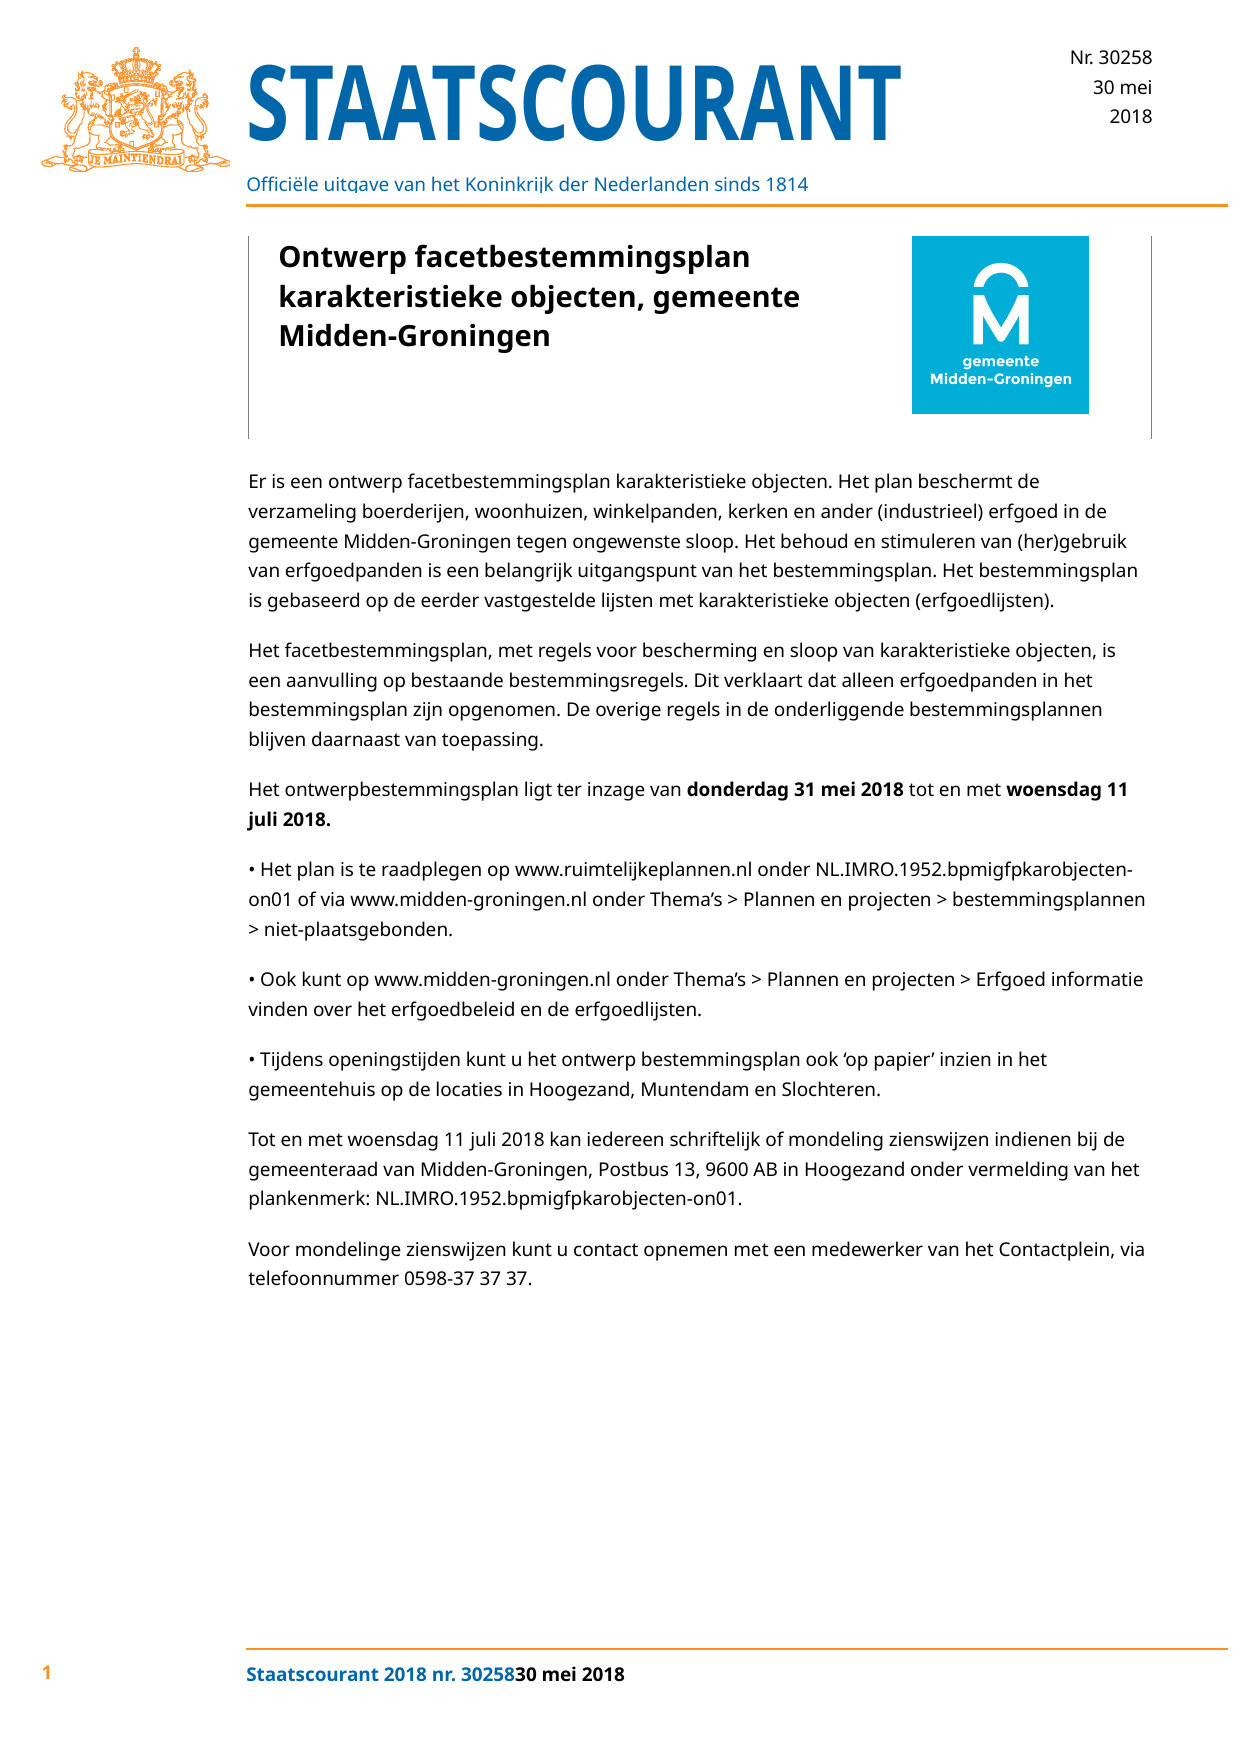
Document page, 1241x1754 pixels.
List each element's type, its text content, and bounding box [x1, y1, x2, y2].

picture [932, 374, 942, 383]
table_header [850, 414, 1151, 439]
table_header [1090, 236, 1151, 413]
text Het facetbestemmingsplan, met regels voor bescherming en sloop van karakteristieke objecten, is een aanvulling op bestaande bestemmingsregels. Dit verklaart dat alleen erfgoedpanden in het bestemmingsplan zijn opgenomen. De overige regels in de onderliggende bestemmingsplannen blijven daarnaast van toepassing. [248, 637, 1152, 752]
text Er is een ontwerp facetbestemmingsplan karakteristieke objecten. Het plan beschermt de verzameling boerderijen, woonhuizen, winkelpanden, kerken en ander (industrieel) erfgoed in de gemeente Midden-Groningen tegen ongewenste sloop. Het behoud en stimuleren van (her)gebruik van erfgoedpanden is een belangrijk uitgangspunt van het bestemmingsplan. Het bestemmingsplan is gebaseerd op de eerder vastgestelde lijsten met karakteristieke objecten (erfgoedlijsten). [248, 469, 1152, 613]
text • Ook kunt op www.midden-groningen.nl onder Thema’s > Plannen en projecten > Erfgoed informatie vinden over het erfgoedbeleid en de erfgoedlijsten. [248, 966, 1152, 1021]
text • Het plan is te raadplegen op www.ruimtelijkeplannen.nl onder NL.IMRO.1952.bpmigfpkarobjecten-on01 of via www.midden-groningen.nl onder Thema’s > Plannen en projecten > bestemmingsplannen > niet-plaatsgebonden. [248, 857, 1152, 941]
text Tot en met woensdag 11 juli 2018 kan iedereen schriftelijk of mondeling zienswijzen indienen bij de gemeenteraad van Midden-Groningen, Postbus 13, 9600 AB in Hoogezand onder vermelding van het plankenmerk: NL.IMRO.1952.bpmigfpkarobjecten-on01. [248, 1126, 1152, 1211]
text Het ontwerpbestemmingsplan ligt ter inzage van donderdag 31 mei 2018 tot en met woensdag 11 juli 2018. [248, 777, 1152, 832]
picture [1046, 377, 1052, 385]
table_header [850, 236, 912, 413]
text Voor mondelinge zienswijzen kunt u contact opnemen met een medewerker van het Contactplein, via telefoonnummer 0598-37 37 37. [248, 1236, 1152, 1291]
picture [983, 359, 989, 366]
table_header Ontwerp facetbestemmingsplan karakteristieke objecten, gemeente Midden-Groningen [249, 236, 850, 439]
text • Tijdens openingstijden kunt u het ontwerp bestemmingsplan ook ‘op papier’ inzien in het gemeentehuis op de locaties in Hoogezand, Muntendam en Slochteren. [248, 1046, 1152, 1101]
picture [974, 296, 1028, 344]
picture [41, 47, 231, 172]
picture [964, 359, 971, 368]
picture [975, 264, 1027, 286]
